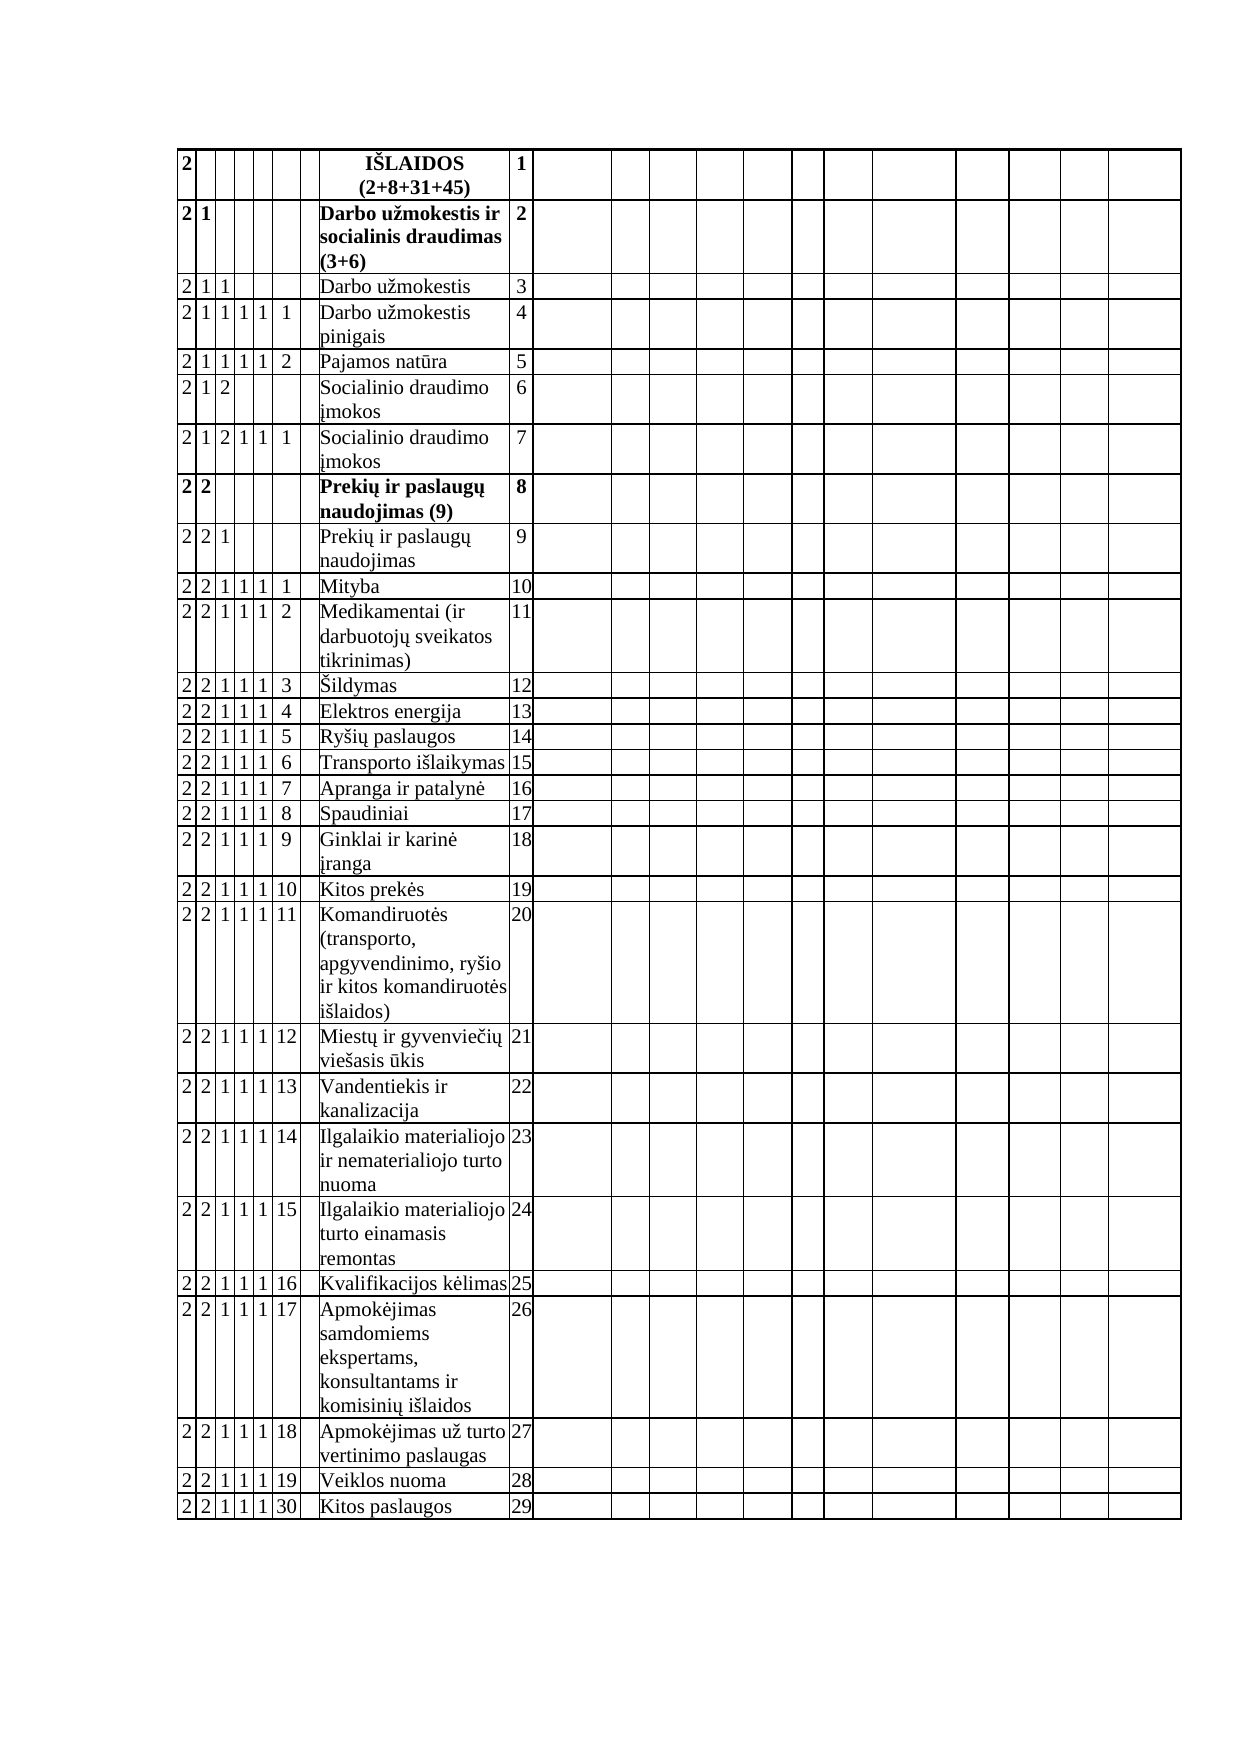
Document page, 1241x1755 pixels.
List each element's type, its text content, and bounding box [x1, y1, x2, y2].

table_cell [1010, 801, 1060, 825]
table_cell 1 [235, 1468, 253, 1492]
table_cell [1061, 877, 1108, 901]
table_cell [825, 750, 872, 774]
table_cell [1109, 475, 1180, 523]
table_cell 2 [197, 1074, 215, 1122]
table_cell 2 [178, 902, 195, 1023]
table_cell 1 [273, 300, 300, 348]
table_cell [697, 375, 743, 423]
table_cell 1 [254, 877, 272, 901]
table_cell [650, 574, 696, 598]
table_cell 15 [273, 1197, 300, 1269]
table_cell [1061, 1074, 1108, 1122]
table_cell 14 [510, 725, 532, 748]
table_cell Veiklos nuoma [320, 1468, 509, 1492]
table_cell 1 [254, 300, 272, 348]
table_cell [1010, 1468, 1060, 1492]
table_cell [612, 375, 649, 423]
table_cell [825, 699, 872, 723]
table_cell 2 [178, 1494, 195, 1518]
table_cell Darbo užmokestis ir socialinis draudimas (3+6) [320, 201, 509, 273]
table_cell [534, 574, 611, 598]
table_cell [1010, 151, 1060, 199]
table_cell 1 [197, 425, 215, 473]
table_cell Elektros energija [320, 699, 509, 723]
table_cell [1109, 274, 1180, 298]
table_cell [744, 1074, 791, 1122]
table_cell [1109, 673, 1180, 697]
table_cell Prekių ir paslaugų naudojimas (9) [320, 475, 509, 523]
table_cell [697, 801, 743, 825]
table_cell [1010, 827, 1060, 875]
table_cell [957, 574, 1008, 598]
table_cell [873, 673, 955, 697]
table_cell 2 [273, 600, 300, 672]
table_cell [825, 1124, 872, 1196]
table_cell [534, 201, 611, 273]
table_cell [697, 1124, 743, 1196]
table_cell [1010, 902, 1060, 1023]
table_cell [650, 902, 696, 1023]
table_cell 2 [178, 673, 195, 697]
table_cell [957, 801, 1008, 825]
table_cell [1109, 1494, 1180, 1518]
table_cell [793, 1197, 823, 1269]
table_cell [957, 902, 1008, 1023]
table_cell [1010, 274, 1060, 298]
table_cell [957, 1468, 1008, 1492]
table_cell 9 [510, 524, 532, 572]
table_cell 1 [235, 425, 253, 473]
table_cell [1109, 350, 1180, 373]
table_cell 1 [254, 425, 272, 473]
table_cell [301, 600, 319, 672]
table_cell [650, 475, 696, 523]
table_cell [957, 725, 1008, 748]
table_cell 8 [273, 801, 300, 825]
table_cell [301, 801, 319, 825]
table_cell [697, 1494, 743, 1518]
table_cell [873, 827, 955, 875]
table_cell [612, 902, 649, 1023]
table_cell [957, 151, 1008, 199]
table_cell [957, 600, 1008, 672]
table_cell [534, 776, 611, 800]
table_cell [1061, 475, 1108, 523]
table_cell [534, 1494, 611, 1518]
table_cell [793, 1468, 823, 1492]
table_cell [650, 524, 696, 572]
table_cell [697, 425, 743, 473]
table_cell 2 [197, 877, 215, 901]
table_cell [534, 151, 611, 199]
table_cell 11 [510, 600, 532, 672]
table_cell [697, 1271, 743, 1295]
table_cell 18 [273, 1419, 300, 1467]
table_cell [650, 699, 696, 723]
table_cell 10 [510, 574, 532, 598]
table_cell [793, 475, 823, 523]
table_cell [1061, 1271, 1108, 1295]
table_cell [825, 350, 872, 373]
table_cell 22 [510, 1074, 532, 1122]
table_cell 1 [197, 350, 215, 373]
table_cell [697, 902, 743, 1023]
table_cell [301, 1197, 319, 1269]
table_cell [873, 1468, 955, 1492]
table_cell 2 [178, 1024, 195, 1072]
table_cell [1010, 300, 1060, 348]
table_cell [744, 801, 791, 825]
table_cell [650, 877, 696, 901]
table_cell 1 [216, 1494, 234, 1518]
table_cell [873, 902, 955, 1023]
table_cell [873, 1271, 955, 1295]
table_cell [957, 827, 1008, 875]
table_cell [1061, 300, 1108, 348]
table_cell 1 [254, 1271, 272, 1295]
table_cell 1 [235, 1271, 253, 1295]
table_cell [1010, 877, 1060, 901]
table_cell [697, 300, 743, 348]
table_cell [301, 524, 319, 572]
table_cell [957, 1074, 1008, 1122]
table_cell 2 [197, 1419, 215, 1467]
table_cell [1109, 425, 1180, 473]
table_cell [1109, 524, 1180, 572]
table_cell [825, 1024, 872, 1072]
table_cell [534, 1297, 611, 1417]
table_cell 1 [216, 877, 234, 901]
table_cell 1 [254, 1024, 272, 1072]
table_cell [697, 827, 743, 875]
table_cell [697, 1197, 743, 1269]
table_cell [612, 673, 649, 697]
table_cell [1109, 725, 1180, 748]
table_cell [744, 1024, 791, 1072]
table_cell [957, 1271, 1008, 1295]
table_cell 2 [178, 600, 195, 672]
table_cell [744, 350, 791, 373]
table_cell 19 [510, 877, 532, 901]
table_cell 2 [197, 1024, 215, 1072]
table_cell [697, 725, 743, 748]
table_cell 2 [178, 801, 195, 825]
table_cell [873, 725, 955, 748]
table_cell [825, 1074, 872, 1122]
table_cell 2 [216, 425, 234, 473]
table_cell 2 [510, 201, 532, 273]
table_cell 2 [178, 375, 195, 423]
table_cell [873, 475, 955, 523]
table_cell [1061, 274, 1108, 298]
table_cell [612, 1419, 649, 1467]
table_cell [534, 475, 611, 523]
table_cell [273, 475, 300, 523]
table_cell [1010, 600, 1060, 672]
table_cell [697, 201, 743, 273]
table_cell [1010, 475, 1060, 523]
table_cell [534, 902, 611, 1023]
table_cell Ginklai ir karinė įranga [320, 827, 509, 875]
table_cell 16 [510, 776, 532, 800]
table_cell [825, 151, 872, 199]
table_cell [301, 1468, 319, 1492]
table_cell [1061, 776, 1108, 800]
table_cell 8 [510, 475, 532, 523]
table_cell 1 [254, 350, 272, 373]
table_cell [873, 1494, 955, 1518]
table_cell 2 [178, 1074, 195, 1122]
table_cell 1 [235, 1197, 253, 1269]
table_cell Komandiruotės (transporto, apgyvendinimo, ryšio ir kitos komandiruotės išlaidos) [320, 902, 509, 1023]
table_cell 1 [235, 801, 253, 825]
table_cell [957, 1024, 1008, 1072]
table_cell [235, 274, 253, 298]
table_cell [873, 1419, 955, 1467]
table_cell [744, 1197, 791, 1269]
table_cell [612, 776, 649, 800]
table_cell [744, 151, 791, 199]
table_cell [744, 425, 791, 473]
table_cell 2 [178, 827, 195, 875]
table_cell [744, 725, 791, 748]
table_cell [301, 475, 319, 523]
table_cell 30 [273, 1494, 300, 1518]
table_cell 23 [510, 1124, 532, 1196]
table_cell [1061, 151, 1108, 199]
table_cell [825, 375, 872, 423]
table_cell [873, 274, 955, 298]
table_cell 1 [216, 574, 234, 598]
table_cell [793, 1297, 823, 1417]
table_cell 1 [254, 1124, 272, 1196]
table_cell [793, 1024, 823, 1072]
table_cell 1 [216, 827, 234, 875]
table_cell [612, 475, 649, 523]
table_cell [612, 574, 649, 598]
table_cell [534, 1419, 611, 1467]
table_cell 2 [178, 151, 195, 199]
table_cell 1 [254, 1494, 272, 1518]
table_cell [1010, 1024, 1060, 1072]
table_cell [650, 1124, 696, 1196]
table_cell [744, 524, 791, 572]
table_cell [825, 1468, 872, 1492]
table_cell 1 [197, 300, 215, 348]
table_cell [825, 776, 872, 800]
table_cell [1061, 1124, 1108, 1196]
table_cell [873, 776, 955, 800]
table_cell 17 [510, 801, 532, 825]
table_cell [957, 1419, 1008, 1467]
table_cell [793, 776, 823, 800]
table_cell [650, 725, 696, 748]
table_cell [612, 1297, 649, 1417]
table_cell [825, 600, 872, 672]
table_cell [697, 1074, 743, 1122]
table_cell [650, 1468, 696, 1492]
table_cell [957, 750, 1008, 774]
table_cell 1 [216, 725, 234, 748]
table_cell [697, 877, 743, 901]
table_cell [1061, 1494, 1108, 1518]
table_cell 1 [235, 699, 253, 723]
table_cell [1061, 1297, 1108, 1417]
table_cell [1109, 1297, 1180, 1417]
table_cell [216, 151, 234, 199]
table_cell [793, 350, 823, 373]
table_cell [650, 827, 696, 875]
table_cell [650, 1494, 696, 1518]
table_cell Kitos paslaugos [320, 1494, 509, 1518]
table_cell [301, 750, 319, 774]
table_cell 1 [254, 1197, 272, 1269]
table_cell [273, 524, 300, 572]
table_cell [825, 1271, 872, 1295]
table_cell 2 [178, 1271, 195, 1295]
table_cell [301, 350, 319, 373]
table_cell 2 [197, 1271, 215, 1295]
table_cell [825, 1197, 872, 1269]
table_cell 2 [178, 1468, 195, 1492]
table_cell 11 [273, 902, 300, 1023]
table_cell 2 [178, 475, 195, 523]
table_cell [1061, 699, 1108, 723]
table_cell [957, 1494, 1008, 1518]
table_cell 2 [197, 475, 215, 523]
table_cell [744, 902, 791, 1023]
table_cell [1010, 1124, 1060, 1196]
table_cell [793, 750, 823, 774]
table_cell [793, 673, 823, 697]
table_cell [612, 1271, 649, 1295]
table_cell Kitos prekės [320, 877, 509, 901]
table_cell [873, 425, 955, 473]
table_cell [612, 1124, 649, 1196]
table_cell 1 [235, 1074, 253, 1122]
table_cell 1 [254, 1297, 272, 1417]
table_cell 1 [254, 699, 272, 723]
table_cell [793, 574, 823, 598]
table_cell [793, 699, 823, 723]
table_cell [1010, 524, 1060, 572]
table_cell [650, 151, 696, 199]
table_cell 2 [197, 827, 215, 875]
table_cell 2 [178, 776, 195, 800]
table_cell 1 [235, 827, 253, 875]
table_cell [793, 1494, 823, 1518]
table_cell 1 [197, 274, 215, 298]
table_cell 1 [235, 750, 253, 774]
table_cell Apmokėjimas samdomiems ekspertams, konsultantams ir komisinių išlaidos [320, 1297, 509, 1417]
table_cell [254, 274, 272, 298]
table_cell [873, 350, 955, 373]
table_cell [825, 300, 872, 348]
table_cell [235, 475, 253, 523]
table_cell Ilgalaikio materialiojo ir nematerialiojo turto nuoma [320, 1124, 509, 1196]
table_cell [744, 475, 791, 523]
table_cell 24 [510, 1197, 532, 1269]
table_cell 2 [178, 877, 195, 901]
table_cell [650, 201, 696, 273]
table_cell [793, 425, 823, 473]
table_cell 19 [273, 1468, 300, 1492]
table_cell [534, 725, 611, 748]
table_cell [534, 750, 611, 774]
table_cell [873, 750, 955, 774]
table_cell 2 [178, 350, 195, 373]
table_cell 1 [216, 1468, 234, 1492]
table_cell [534, 1271, 611, 1295]
table_cell [612, 1197, 649, 1269]
table_cell [612, 600, 649, 672]
table_cell [1061, 827, 1108, 875]
table_cell 2 [178, 425, 195, 473]
table_cell [1010, 1271, 1060, 1295]
table_cell [744, 776, 791, 800]
table_cell [1061, 750, 1108, 774]
table_cell [1109, 1024, 1180, 1072]
table_cell Socialinio draudimo įmokos [320, 375, 509, 423]
table_cell [825, 827, 872, 875]
table_cell [793, 1124, 823, 1196]
table_cell [301, 725, 319, 748]
table_cell 2 [178, 1197, 195, 1269]
table_cell 25 [510, 1271, 532, 1295]
table_cell 1 [197, 201, 215, 273]
table_cell 1 [216, 524, 234, 572]
table_cell 2 [216, 375, 234, 423]
table_cell [1061, 673, 1108, 697]
table_cell [273, 274, 300, 298]
table_cell [235, 375, 253, 423]
table_cell Darbo užmokestis [320, 274, 509, 298]
table_cell 1 [254, 902, 272, 1023]
table_cell [301, 902, 319, 1023]
table_cell [793, 274, 823, 298]
table_cell [957, 776, 1008, 800]
table_cell [1010, 574, 1060, 598]
table_cell [793, 524, 823, 572]
table_cell [1061, 425, 1108, 473]
table_cell 13 [510, 699, 532, 723]
table_cell [744, 673, 791, 697]
table_cell 1 [254, 750, 272, 774]
table_cell [534, 425, 611, 473]
table_cell [301, 1419, 319, 1467]
table_cell [650, 1271, 696, 1295]
table_cell [1061, 801, 1108, 825]
table_cell [534, 1197, 611, 1269]
table_cell [273, 375, 300, 423]
table_cell 1 [216, 1124, 234, 1196]
table_cell 1 [254, 600, 272, 672]
table_cell 2 [197, 1124, 215, 1196]
table_cell [825, 877, 872, 901]
table_cell 1 [216, 902, 234, 1023]
table_cell Darbo užmokestis pinigais [320, 300, 509, 348]
table_cell [301, 827, 319, 875]
table_cell [1010, 1074, 1060, 1122]
table_cell 10 [273, 877, 300, 901]
table_cell [534, 300, 611, 348]
table_cell [301, 300, 319, 348]
table_cell [301, 1494, 319, 1518]
table_cell [612, 750, 649, 774]
table_cell 1 [235, 877, 253, 901]
table_cell 7 [273, 776, 300, 800]
table_cell [825, 1494, 872, 1518]
table_cell 3 [510, 274, 532, 298]
table_cell 2 [178, 201, 195, 273]
table_cell Vandentiekis ir kanalizacija [320, 1074, 509, 1122]
table_cell [825, 1297, 872, 1417]
table_cell 1 [235, 1297, 253, 1417]
table_cell 1 [254, 1074, 272, 1122]
table_cell [793, 725, 823, 748]
table_cell [612, 274, 649, 298]
table_cell 2 [178, 750, 195, 774]
table_cell [873, 877, 955, 901]
table_cell Prekių ir paslaugų naudojimas [320, 524, 509, 572]
table_cell [793, 902, 823, 1023]
table_cell 1 [235, 1124, 253, 1196]
table_cell [254, 524, 272, 572]
table_cell [612, 827, 649, 875]
table_cell [697, 750, 743, 774]
table_cell Ryšių paslaugos [320, 725, 509, 748]
table_cell 27 [510, 1419, 532, 1467]
table_cell 12 [510, 673, 532, 697]
table_cell [612, 1494, 649, 1518]
table_cell [612, 725, 649, 748]
table_cell [612, 699, 649, 723]
table_cell 1 [254, 776, 272, 800]
table_cell [534, 1074, 611, 1122]
table_cell [650, 750, 696, 774]
table_cell [873, 1024, 955, 1072]
table_cell [825, 1419, 872, 1467]
table_cell [1061, 1024, 1108, 1072]
table_cell [301, 574, 319, 598]
table_cell [534, 600, 611, 672]
table_cell 1 [216, 776, 234, 800]
table_cell [254, 201, 272, 273]
table_cell 7 [510, 425, 532, 473]
table_cell [744, 375, 791, 423]
table_cell [216, 201, 234, 273]
table_cell Miestų ir gyvenviečių viešasis ūkis [320, 1024, 509, 1072]
table_cell [1109, 201, 1180, 273]
table_cell [534, 673, 611, 697]
table_cell [873, 600, 955, 672]
table_cell 1 [216, 673, 234, 697]
table_cell [273, 201, 300, 273]
table_cell [744, 699, 791, 723]
table_cell 2 [197, 524, 215, 572]
table_cell 2 [197, 902, 215, 1023]
table_cell [793, 151, 823, 199]
table_cell 1 [216, 1024, 234, 1072]
table_cell [1010, 725, 1060, 748]
table_cell [873, 151, 955, 199]
table_cell 4 [510, 300, 532, 348]
table_cell [957, 699, 1008, 723]
table_cell 17 [273, 1297, 300, 1417]
table_cell [744, 1494, 791, 1518]
table_cell 29 [510, 1494, 532, 1518]
table_cell [697, 350, 743, 373]
table_cell [612, 524, 649, 572]
table_cell [873, 201, 955, 273]
table_cell [197, 151, 215, 199]
table_cell [873, 574, 955, 598]
table_cell [612, 425, 649, 473]
table_cell [697, 524, 743, 572]
table_cell [301, 1297, 319, 1417]
table_cell [957, 375, 1008, 423]
table_cell 2 [197, 725, 215, 748]
table_cell [301, 425, 319, 473]
table_cell [793, 1271, 823, 1295]
table_cell [1061, 574, 1108, 598]
table_cell 1 [235, 300, 253, 348]
table_cell [1109, 1124, 1180, 1196]
table_cell [612, 1024, 649, 1072]
table_cell [612, 201, 649, 273]
table_cell Spaudiniai [320, 801, 509, 825]
table_cell [744, 1124, 791, 1196]
table_cell [301, 1074, 319, 1122]
table_cell [650, 350, 696, 373]
table_cell [301, 699, 319, 723]
table_cell [1061, 201, 1108, 273]
table_cell 1 [216, 1074, 234, 1122]
table_cell 2 [197, 1494, 215, 1518]
table_cell [273, 151, 300, 199]
table_cell 2 [197, 673, 215, 697]
table_cell 1 [510, 151, 532, 199]
table_cell [1061, 1468, 1108, 1492]
table_cell 18 [510, 827, 532, 875]
table_cell [235, 151, 253, 199]
table_cell [1109, 877, 1180, 901]
table_cell [744, 1297, 791, 1417]
table_cell Pajamos natūra [320, 350, 509, 373]
table_cell 2 [178, 524, 195, 572]
table_cell 1 [235, 1494, 253, 1518]
table_cell [301, 1124, 319, 1196]
table_cell Socialinio draudimo įmokos [320, 425, 509, 473]
table_cell [697, 1024, 743, 1072]
table_cell [744, 877, 791, 901]
table_cell 9 [273, 827, 300, 875]
table_cell [534, 699, 611, 723]
table_cell [1010, 375, 1060, 423]
table_cell Kvalifikacijos kėlimas [320, 1271, 509, 1295]
table_cell [744, 827, 791, 875]
table_cell [873, 524, 955, 572]
table_cell [825, 201, 872, 273]
table_cell [1109, 600, 1180, 672]
table_cell [957, 300, 1008, 348]
table_cell [957, 1297, 1008, 1417]
table_cell [793, 827, 823, 875]
table_cell [793, 877, 823, 901]
table_cell [534, 1468, 611, 1492]
table_cell [957, 524, 1008, 572]
table_cell [1061, 600, 1108, 672]
table_cell [744, 201, 791, 273]
table_cell 16 [273, 1271, 300, 1295]
table_cell [612, 1074, 649, 1122]
table_cell [534, 827, 611, 875]
table_cell [957, 1124, 1008, 1196]
table_cell [825, 725, 872, 748]
table_cell 2 [273, 350, 300, 373]
table_cell [793, 801, 823, 825]
table_cell [534, 524, 611, 572]
table_cell [612, 300, 649, 348]
table_cell [873, 1074, 955, 1122]
table_cell 1 [216, 699, 234, 723]
table_cell [873, 300, 955, 348]
table_cell 1 [235, 776, 253, 800]
table_cell [650, 274, 696, 298]
table_cell [650, 425, 696, 473]
table_cell 2 [178, 274, 195, 298]
table_cell [793, 300, 823, 348]
table_cell 1 [254, 725, 272, 748]
table_cell 2 [178, 1297, 195, 1417]
table_cell [534, 801, 611, 825]
table_cell [697, 673, 743, 697]
table_cell 1 [216, 300, 234, 348]
table_cell [793, 201, 823, 273]
table_cell [744, 1468, 791, 1492]
table_cell 20 [510, 902, 532, 1023]
table_cell Apmokėjimas už turto vertinimo paslaugas [320, 1419, 509, 1467]
table_cell 5 [273, 725, 300, 748]
table_cell [957, 877, 1008, 901]
table_cell [650, 776, 696, 800]
table_cell [650, 1074, 696, 1122]
table_cell [1109, 574, 1180, 598]
table_cell [612, 1468, 649, 1492]
table_cell [825, 574, 872, 598]
table_cell [1010, 776, 1060, 800]
table_cell [793, 375, 823, 423]
table_cell [793, 1074, 823, 1122]
table_cell [301, 877, 319, 901]
table_cell [873, 375, 955, 423]
table_cell [1010, 1419, 1060, 1467]
table_cell [1109, 1197, 1180, 1269]
table_cell [534, 350, 611, 373]
table_cell [650, 1024, 696, 1072]
table_cell [744, 750, 791, 774]
table_cell 2 [178, 725, 195, 748]
table_cell [1061, 1197, 1108, 1269]
table_cell 1 [254, 1468, 272, 1492]
table_cell [534, 1024, 611, 1072]
table_cell [1010, 673, 1060, 697]
table_cell [301, 673, 319, 697]
table_cell 2 [197, 776, 215, 800]
table_cell 1 [235, 673, 253, 697]
table_cell [825, 274, 872, 298]
table_cell 1 [273, 425, 300, 473]
table_cell [744, 1271, 791, 1295]
table_cell 1 [235, 725, 253, 748]
table_cell [957, 1197, 1008, 1269]
table_cell [534, 375, 611, 423]
table_cell 1 [235, 1419, 253, 1467]
table_cell [697, 1419, 743, 1467]
table_cell 1 [254, 801, 272, 825]
table_cell IŠLAIDOS (2+8+31+45) [320, 151, 509, 199]
table_cell 13 [273, 1074, 300, 1122]
table_cell [1109, 699, 1180, 723]
table_cell [1109, 801, 1180, 825]
table_cell [873, 1197, 955, 1269]
table_cell [957, 274, 1008, 298]
table_cell 3 [273, 673, 300, 697]
table_cell [1061, 725, 1108, 748]
table_cell [1010, 750, 1060, 774]
table_cell Apranga ir patalynė [320, 776, 509, 800]
table_cell [216, 475, 234, 523]
table_cell [235, 201, 253, 273]
table_cell 1 [254, 827, 272, 875]
table_cell [1010, 1297, 1060, 1417]
table_cell [697, 475, 743, 523]
table_cell 1 [216, 350, 234, 373]
table_cell [534, 274, 611, 298]
table_cell [1010, 425, 1060, 473]
table_cell 2 [178, 574, 195, 598]
table_cell [1109, 1271, 1180, 1295]
table_cell [301, 201, 319, 273]
table_cell [650, 1297, 696, 1417]
table_cell 1 [216, 274, 234, 298]
table_cell 26 [510, 1297, 532, 1417]
table_cell [793, 1419, 823, 1467]
table_cell 1 [235, 902, 253, 1023]
table_cell [1061, 524, 1108, 572]
table_cell [650, 375, 696, 423]
table_cell [1109, 827, 1180, 875]
table_cell [697, 600, 743, 672]
table_cell 4 [273, 699, 300, 723]
table_cell 2 [178, 1419, 195, 1467]
table_cell [235, 524, 253, 572]
table_cell 2 [197, 1197, 215, 1269]
table_cell [1010, 350, 1060, 373]
table_cell [534, 1124, 611, 1196]
table_cell [825, 902, 872, 1023]
table_cell [254, 375, 272, 423]
table_cell 21 [510, 1024, 532, 1072]
table_cell [1010, 1197, 1060, 1269]
table_cell [534, 877, 611, 901]
table_cell [1109, 776, 1180, 800]
table_cell [650, 300, 696, 348]
table_cell 2 [178, 1124, 195, 1196]
table_cell 14 [273, 1124, 300, 1196]
table_cell [1010, 1494, 1060, 1518]
table_cell [254, 151, 272, 199]
table_cell 1 [216, 1271, 234, 1295]
table_cell [957, 673, 1008, 697]
table_cell [873, 801, 955, 825]
table_cell [1109, 375, 1180, 423]
table_cell 6 [273, 750, 300, 774]
table_cell 6 [510, 375, 532, 423]
table_cell [301, 151, 319, 199]
table_cell [744, 574, 791, 598]
table_cell [301, 776, 319, 800]
table_cell [825, 475, 872, 523]
table_cell [1109, 902, 1180, 1023]
table_cell [873, 699, 955, 723]
table_cell [957, 201, 1008, 273]
table_cell 2 [197, 574, 215, 598]
table_cell [650, 801, 696, 825]
table_cell [1109, 300, 1180, 348]
table_cell [301, 274, 319, 298]
table_cell 2 [178, 300, 195, 348]
table_cell [254, 475, 272, 523]
table_cell [612, 877, 649, 901]
table_cell 28 [510, 1468, 532, 1492]
table_cell [744, 274, 791, 298]
table_cell 1 [216, 1419, 234, 1467]
table_cell [612, 350, 649, 373]
table_cell [1061, 1419, 1108, 1467]
table_cell [612, 151, 649, 199]
table_cell [873, 1124, 955, 1196]
table_cell 1 [216, 600, 234, 672]
table_cell 2 [197, 1468, 215, 1492]
table_cell [957, 425, 1008, 473]
table_cell [1061, 350, 1108, 373]
table_cell [301, 1024, 319, 1072]
table_cell [1010, 201, 1060, 273]
table_cell [1109, 1419, 1180, 1467]
table_cell [873, 1297, 955, 1417]
table_cell [825, 801, 872, 825]
table_cell 15 [510, 750, 532, 774]
table_cell 1 [235, 600, 253, 672]
table_cell [825, 425, 872, 473]
table_cell 2 [197, 600, 215, 672]
table_cell [697, 151, 743, 199]
table_cell [1109, 750, 1180, 774]
table_cell Ilgalaikio materialiojo turto einamasis remontas [320, 1197, 509, 1269]
table_cell [1061, 902, 1108, 1023]
table_cell [957, 350, 1008, 373]
table_cell [650, 673, 696, 697]
table_cell 12 [273, 1024, 300, 1072]
table_cell [793, 600, 823, 672]
table_cell 5 [510, 350, 532, 373]
table_cell 1 [216, 750, 234, 774]
table_cell 1 [254, 673, 272, 697]
table_cell 1 [197, 375, 215, 423]
table_cell [744, 600, 791, 672]
table_cell 1 [235, 350, 253, 373]
table_cell 1 [216, 1197, 234, 1269]
table_cell 1 [273, 574, 300, 598]
table_cell [697, 699, 743, 723]
table_cell 1 [216, 1297, 234, 1417]
table_cell [825, 524, 872, 572]
table_cell 2 [197, 801, 215, 825]
table_cell [650, 1197, 696, 1269]
table_cell 2 [197, 699, 215, 723]
table_cell [612, 801, 649, 825]
table_cell [1109, 1468, 1180, 1492]
table_cell 1 [254, 1419, 272, 1467]
table_cell [697, 274, 743, 298]
table_cell [301, 375, 319, 423]
table_cell [744, 1419, 791, 1467]
table_cell [650, 1419, 696, 1467]
table_cell [301, 1271, 319, 1295]
table_cell [1109, 1074, 1180, 1122]
table_cell 2 [197, 750, 215, 774]
table_cell [1109, 151, 1180, 199]
table_cell 1 [254, 574, 272, 598]
table_cell [957, 475, 1008, 523]
table_cell 2 [178, 699, 195, 723]
table_cell [1061, 375, 1108, 423]
table_cell 1 [235, 1024, 253, 1072]
table_cell Transporto išlaikymas [320, 750, 509, 774]
table_cell 1 [235, 574, 253, 598]
table_cell [697, 1297, 743, 1417]
table_cell Šildymas [320, 673, 509, 697]
table_cell [697, 776, 743, 800]
table_cell [1010, 699, 1060, 723]
table_cell [744, 300, 791, 348]
table_cell 2 [197, 1297, 215, 1417]
table_cell [825, 673, 872, 697]
table_cell [650, 600, 696, 672]
table_cell Medikamentai (ir darbuotojų sveikatos tikrinimas) [320, 600, 509, 672]
table_cell [697, 1468, 743, 1492]
table_cell [697, 574, 743, 598]
table_cell Mityba [320, 574, 509, 598]
table_cell 1 [216, 801, 234, 825]
